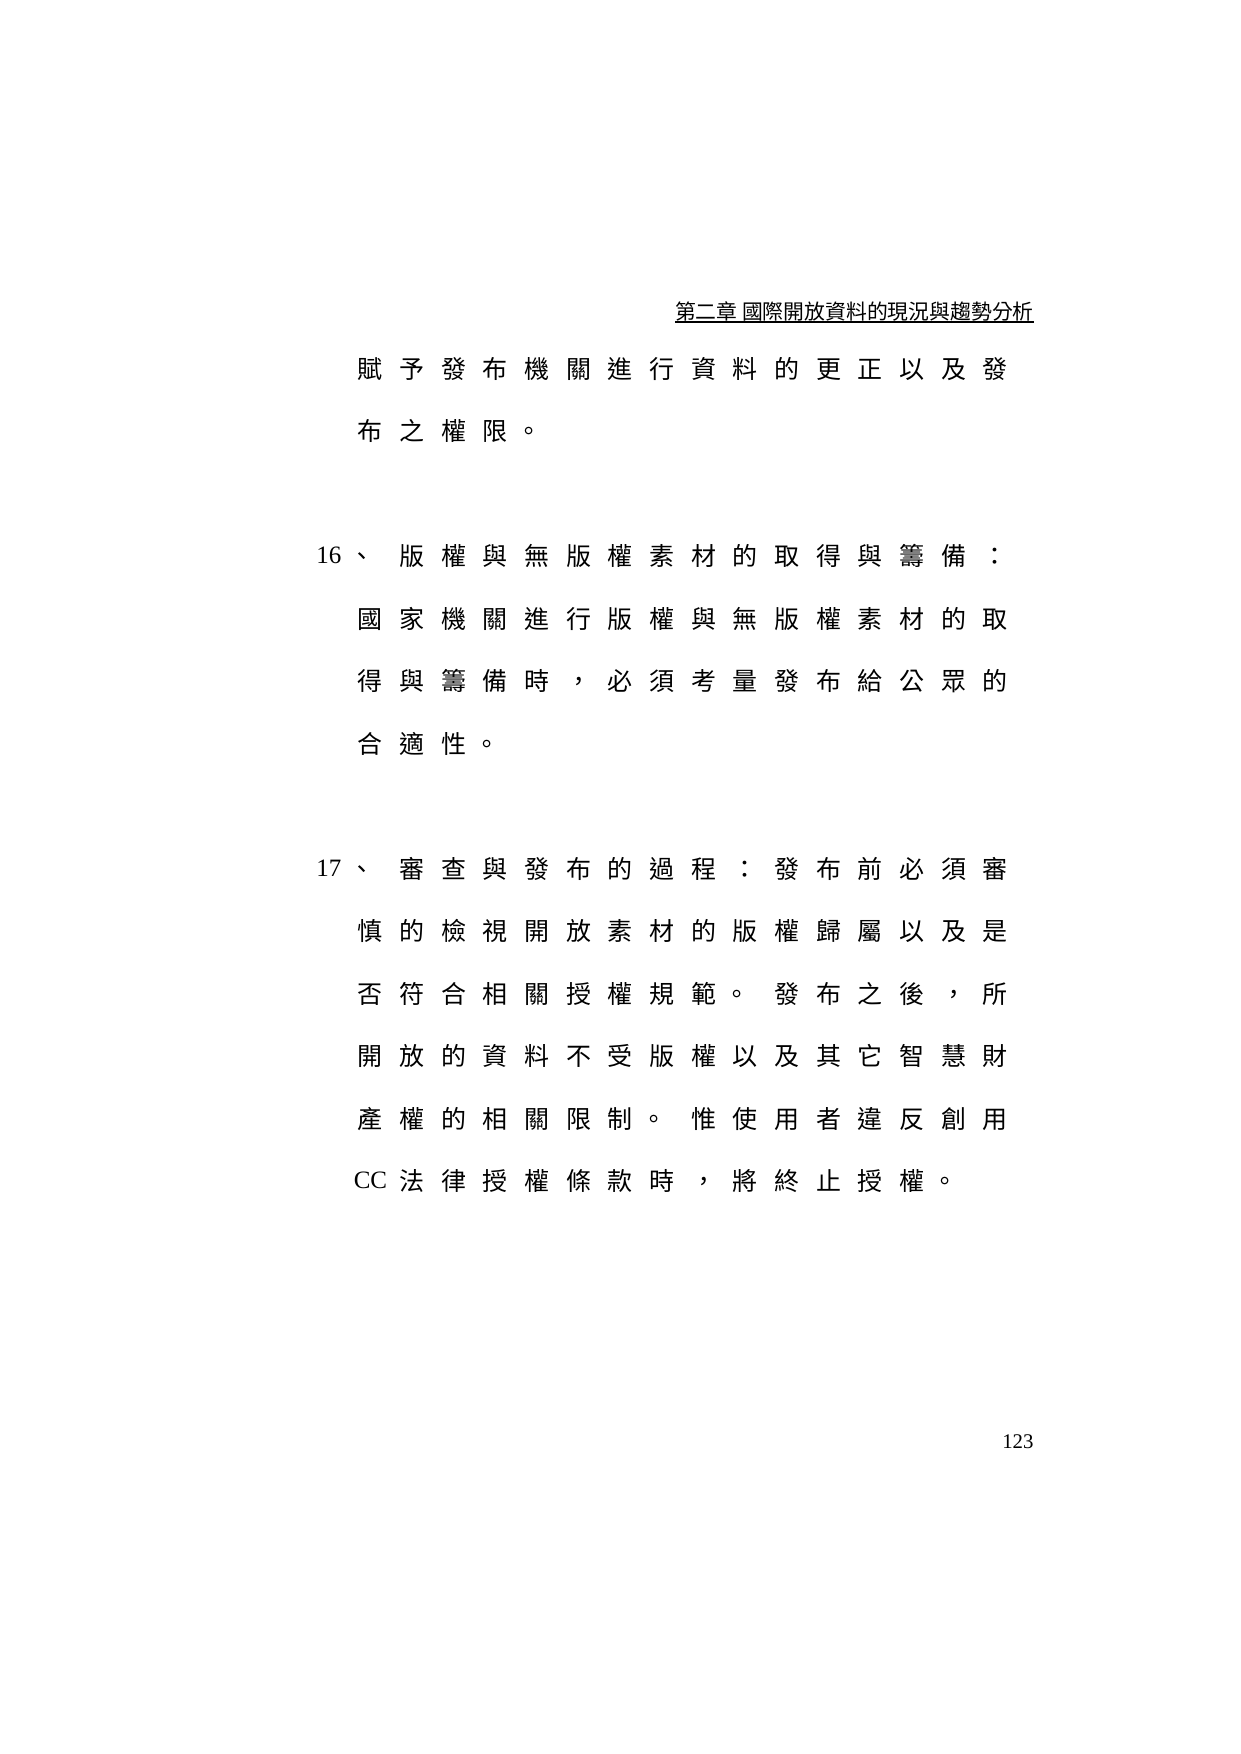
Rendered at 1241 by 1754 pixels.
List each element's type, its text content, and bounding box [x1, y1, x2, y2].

text 賦予發布機關進行資料的更正以及發布之權限。 [274, 326, 1016, 451]
text 17、審查與發布的過程：發布前必須審慎的檢視開放素材的版權歸屬以及是否符合相關授權規範。發布之後，所開放的資料不受版權以及其它智慧財產權的相關限制。惟使用者違反創用CC法律授權條款時，將終止授權。 [274, 826, 1016, 1201]
text 16、版權與無版權素材的取得與籌備：國家機關進行版權與無版權素材的取得與籌備時，必須考量發布給公眾的合適性。 [274, 513, 1016, 763]
